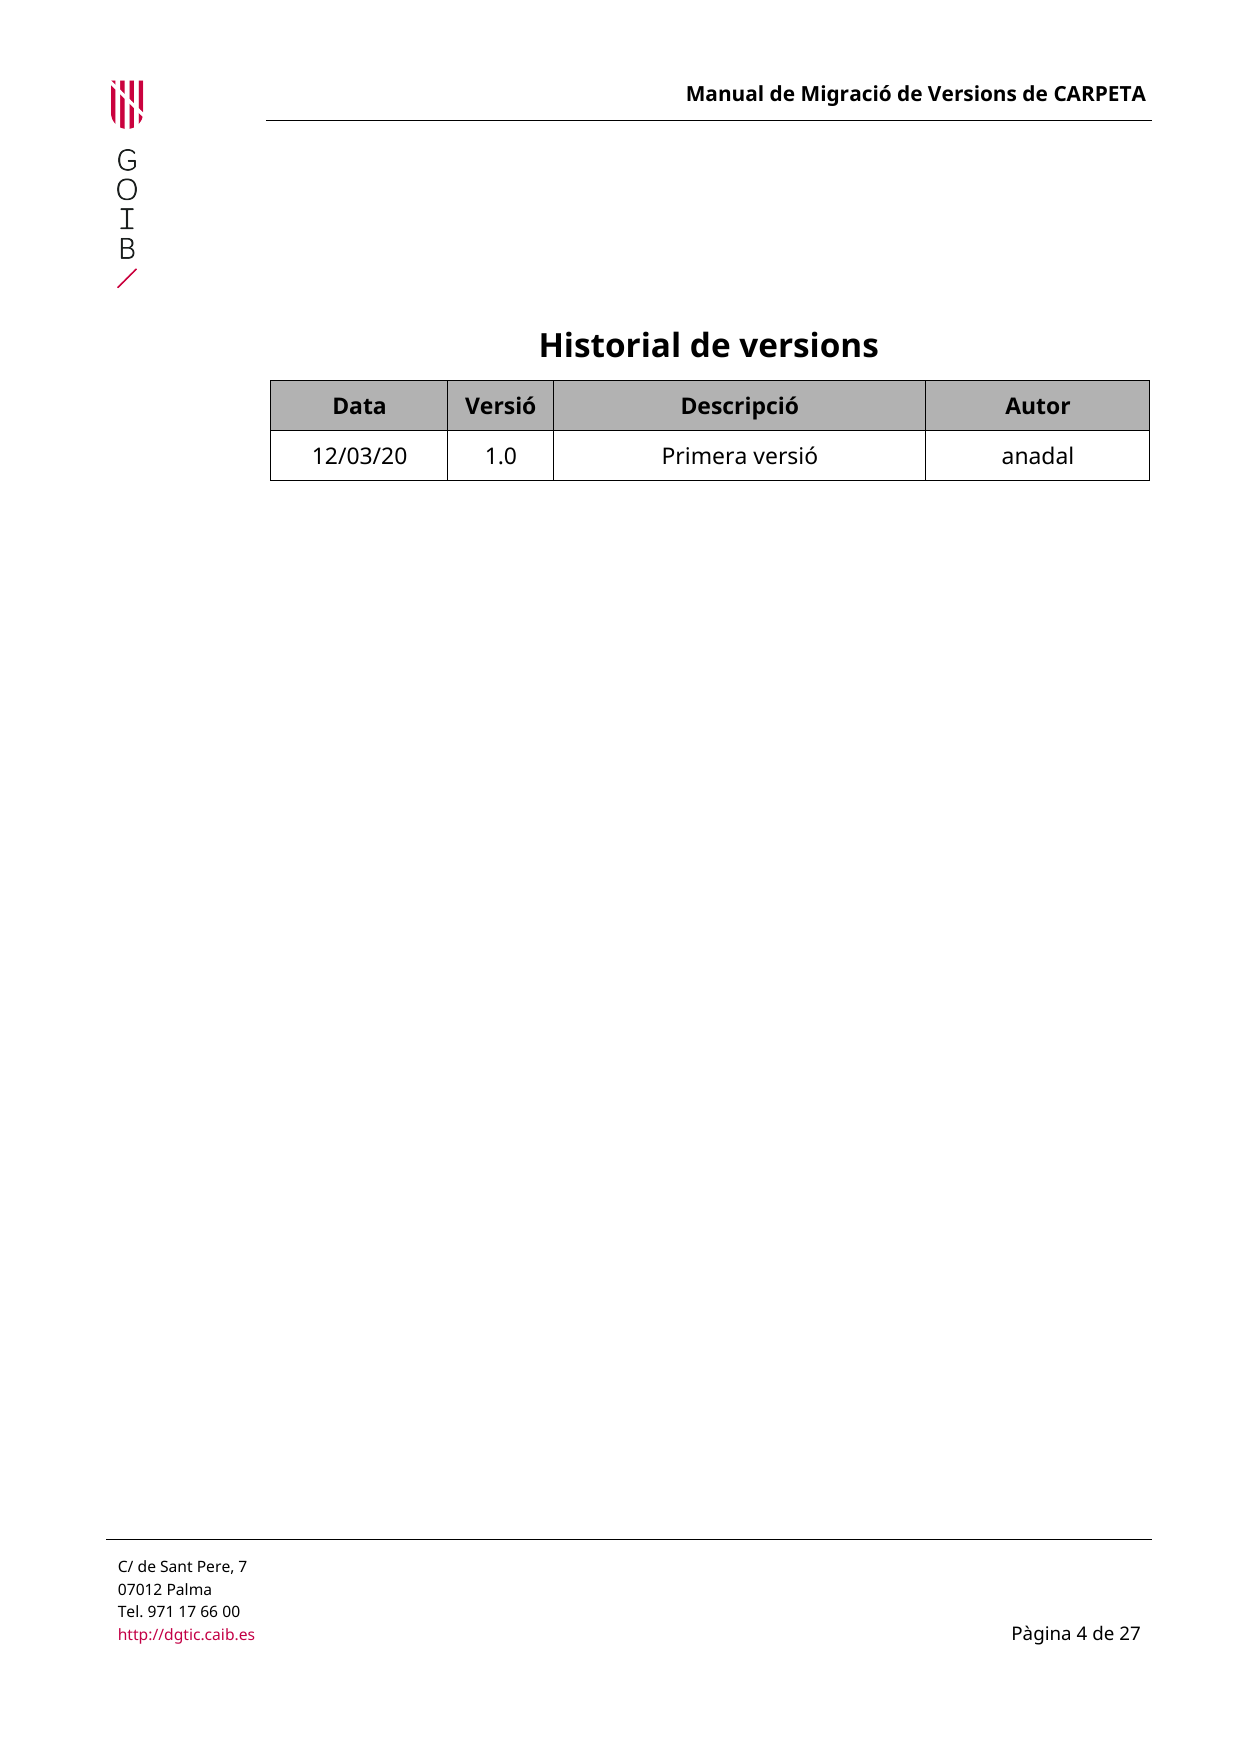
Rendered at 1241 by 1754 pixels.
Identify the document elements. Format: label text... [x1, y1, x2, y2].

table_header Autor [926, 381, 1149, 430]
subtitle Historial de versions [266, 322, 1152, 368]
table_cell 1.0 [448, 431, 553, 480]
table_cell Primera versió [554, 431, 925, 480]
table_header Versió [448, 381, 553, 430]
table_cell 03/12/20 [271, 431, 447, 480]
table_cell anadal [926, 431, 1149, 480]
picture [82, 57, 172, 319]
table_header Descripció [554, 381, 925, 430]
table_header Data [271, 381, 447, 430]
